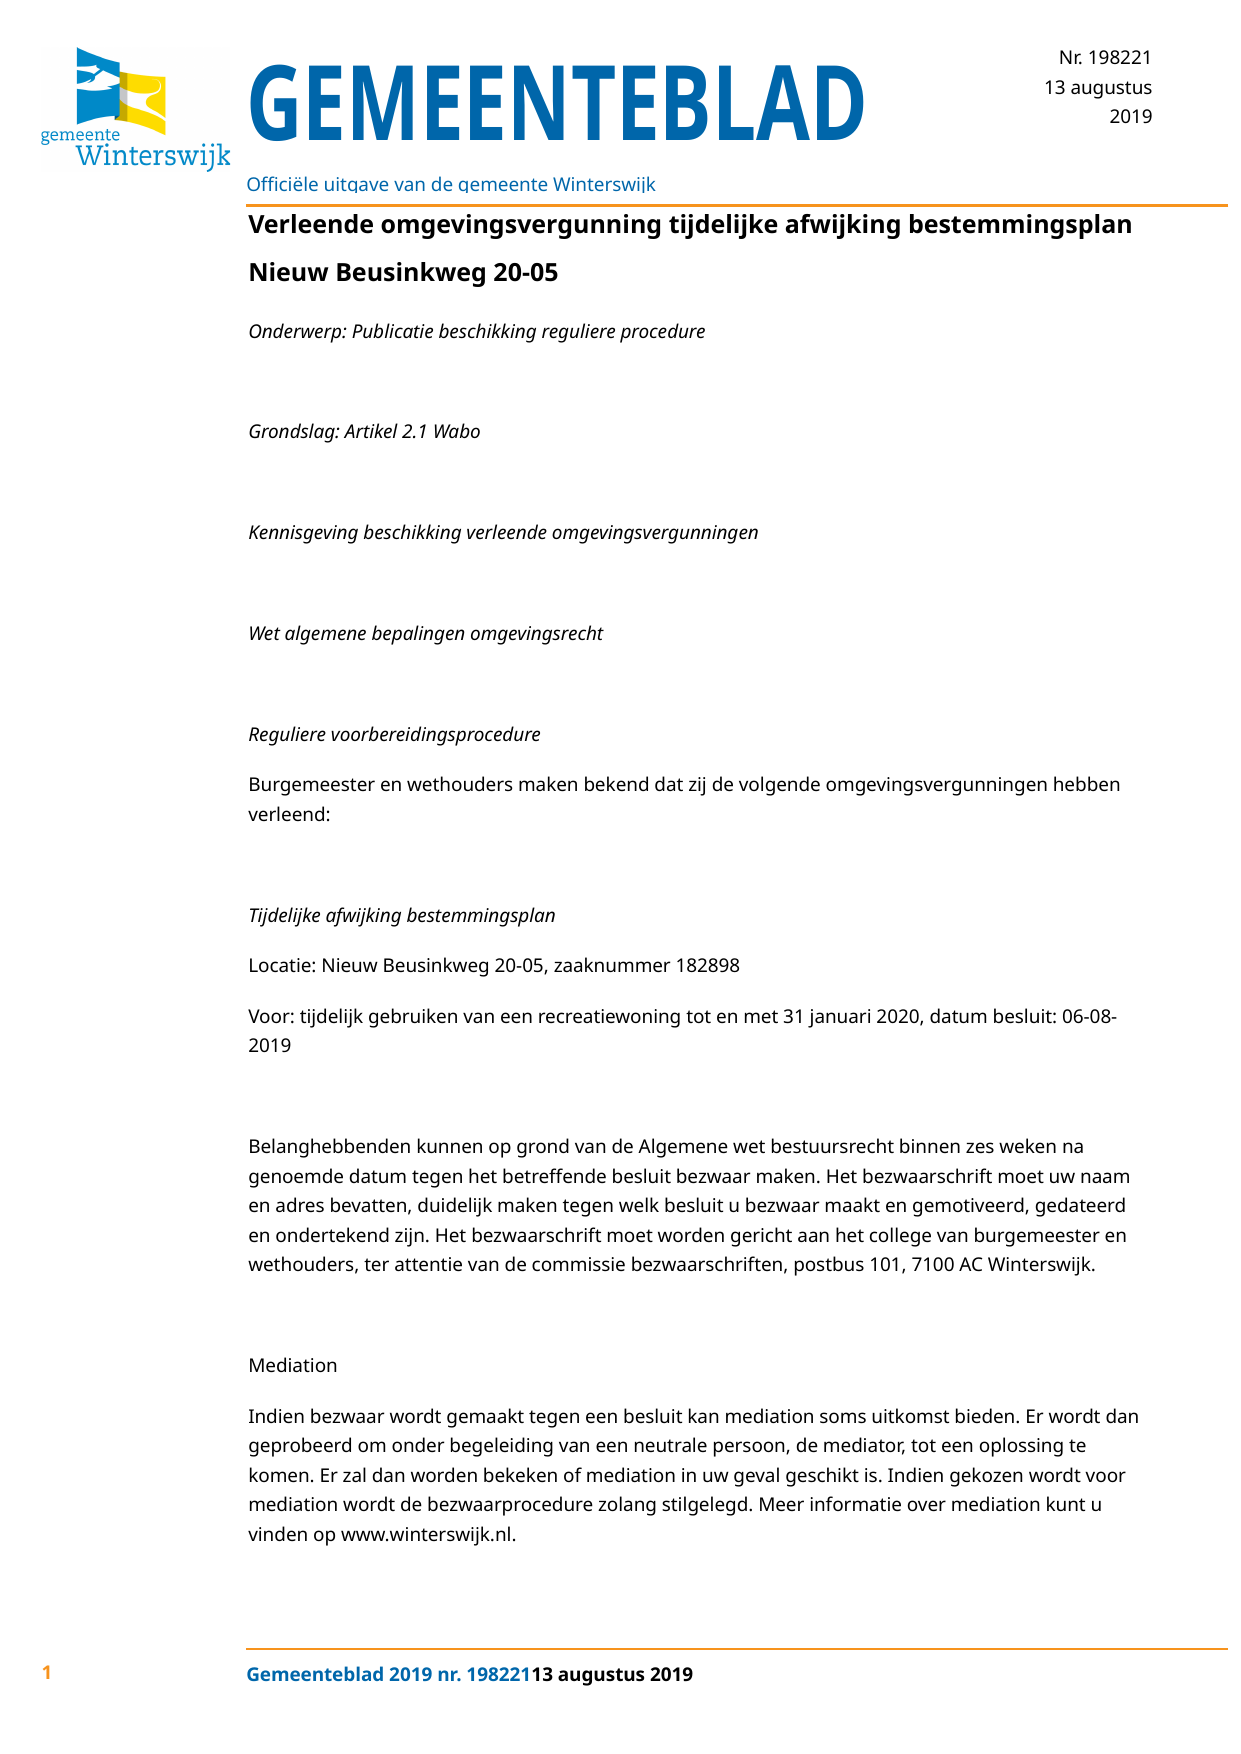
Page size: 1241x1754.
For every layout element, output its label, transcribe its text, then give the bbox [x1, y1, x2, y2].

text Mediation [248, 1352, 1152, 1378]
text Locatie: Nieuw Beusinkweg 20-05, zaaknummer 182898 [248, 952, 1152, 978]
text Reguliere voorbereidingsprocedure [248, 721, 1152, 747]
text Burgemeester en wethouders maken bekend dat zij de volgende omgevingsvergunningen hebben verleend: [248, 772, 1152, 827]
text Wet algemene bepalingen omgevingsrecht [248, 620, 1152, 646]
picture [41, 47, 231, 172]
text Tijdelijke afwijking bestemmingsplan [248, 902, 1152, 928]
text Kennisgeving beschikking verleende omgevingsvergunningen [248, 519, 1152, 545]
text Voor: tijdelijk gebruiken van een recreatiewoning tot en met 31 januari 2020, datum besluit: 06-08-2019 [248, 1003, 1152, 1058]
picture [225, 153, 231, 162]
text Belanghebbenden kunnen op grond van de Algemene wet bestuursrecht binnen zes weken na genoemde datum tegen het betreffende besluit bezwaar maken. Het bezwaarschrift moet uw naam en adres bevatten, duidelijk maken tegen welk besluit u bezwaar maakt en gemotiveerd, gedateerd en ondertekend zijn. Het bezwaarschrift moet worden gericht aan het college van burgemeester en wethouders, ter attentie van de commissie bezwaarschriften, postbus 101, 7100 AC Winterswijk. [248, 1133, 1152, 1277]
text Verleende omgevingsvergunning tijdelijke afwijking bestemmingsplan Nieuw Beusinkweg 20-05 [248, 207, 1152, 288]
text Grondslag: Artikel 2.1 Wabo [248, 419, 1152, 444]
text Onderwerp: Publicatie beschikking reguliere procedure [248, 318, 1152, 344]
text Indien bezwaar wordt gemaakt tegen een besluit kan mediation soms uitkomst bieden. Er wordt dan geprobeerd om onder begeleiding van een neutrale persoon, de mediator, tot een oplossing te komen. Er zal dan worden bekeken of mediation in uw geval geschikt is. Indien gekozen wordt voor mediation wordt de bezwaarprocedure zolang stilgelegd. Meer informatie over mediation kunt u vinden op www.winterswijk.nl. [248, 1403, 1152, 1547]
